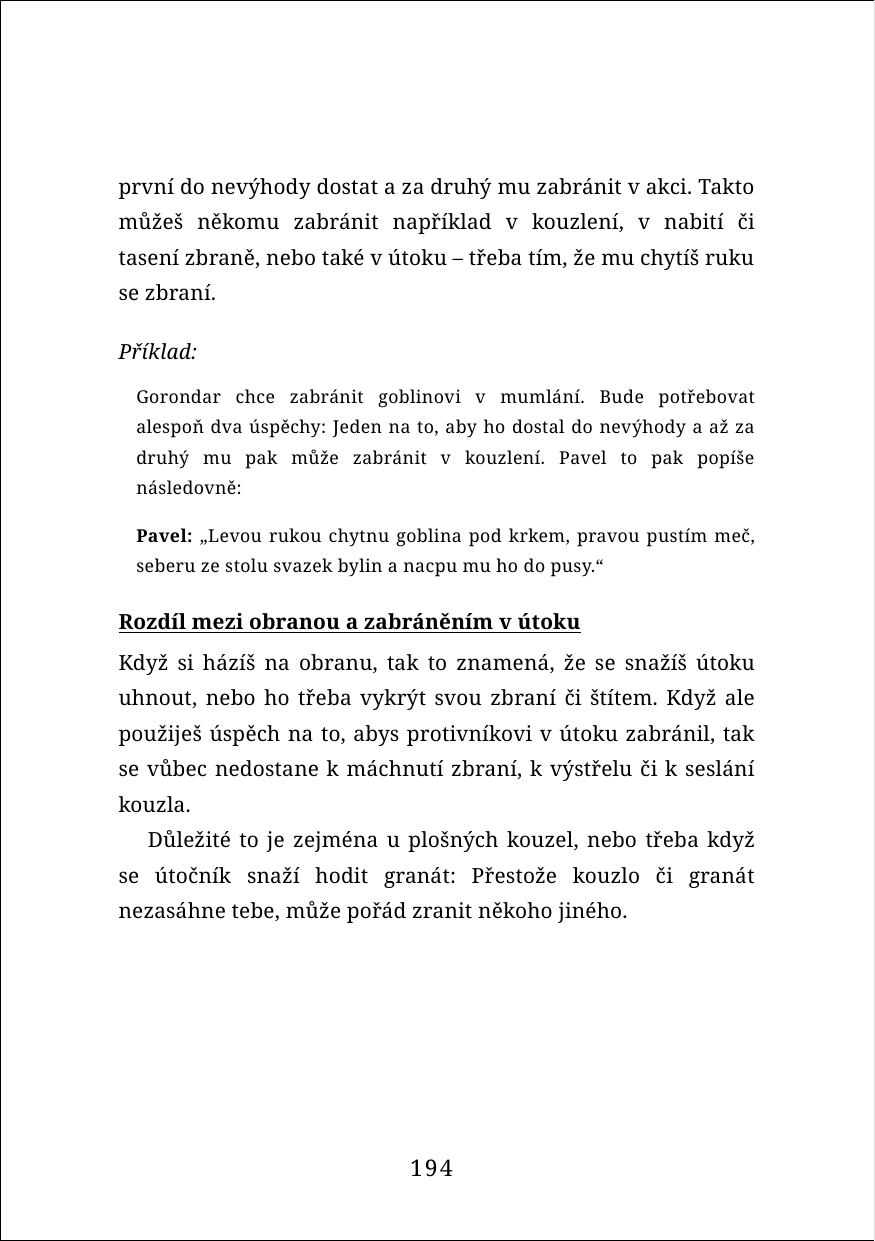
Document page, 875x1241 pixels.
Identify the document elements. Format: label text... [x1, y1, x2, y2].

text Pavel: „Levou rukou chytnu goblina pod krkem, pravou pustím meč, seberu ze stolu svazek bylin a nacpu mu ho do pusy.“ [136, 523, 756, 578]
text první do nevýhody dostat a za druhý mu zabránit v akci. Takto můžeš někomu zabránit například v kouzlení, v nabití či tasení zbraně, nebo také v útoku – třeba tím, že mu chytíš ruku se zbraní. [118, 172, 756, 307]
subtitle Rozdíl mezi obranou a zabráněním v útoku [118, 607, 756, 636]
text Gorondar chce zabránit goblinovi v mumlání. Bude potřebovat alespoň dva úspěchy: Jeden na to, aby ho dostal do nevýhody a až za druhý mu pak může zabránit v kouzlení. Pavel to pak popíše následovně: [136, 385, 756, 499]
text Když si házíš na obranu, tak to znamená, že se snažíš útoku uhnout, nebo ho třeba vykrýt svou zbraní či štítem. Když ale použiješ úspěch na to, abys protivníkovi v útoku zabránil, tak se vůbec nedostane k máchnutí zbraní, k výstřelu či k seslání kouzla. Důležité to je zejména u plošných kouzel, nebo třeba když se útočník snaží hodit granát: Přestože kouzlo či granát nezasáhne tebe, může pořád zranit někoho jiného. [118, 648, 756, 925]
text Příklad: [118, 337, 756, 366]
